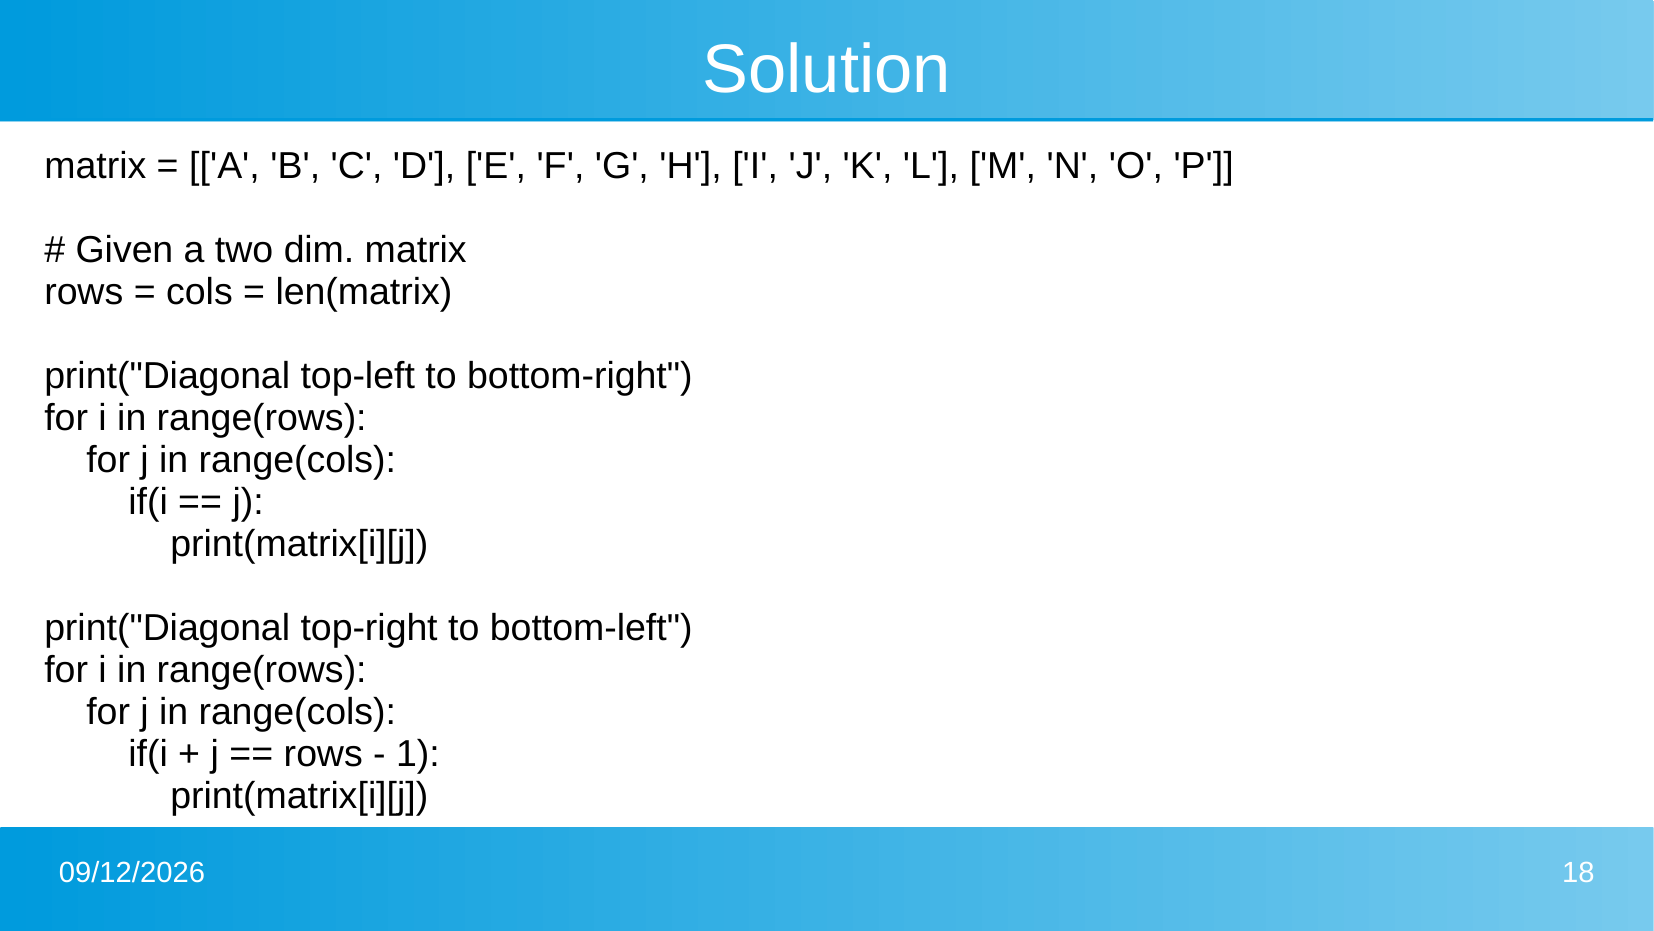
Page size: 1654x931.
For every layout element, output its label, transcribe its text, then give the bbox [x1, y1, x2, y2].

text_box matrix = [['A', 'B', 'C', 'D'], ['E', 'F', 'G', 'H'], ['I', 'J', 'K', 'L'], ['M', 'N', 'O', 'P']] # Given a two dim. matrix rows = cols = len(matrix) print("Diagonal top-left to bottom-right") for i in range(rows): for j in range(cols): if(i == j): print(matrix[i][j]) print("Diagonal top-right to bottom-left") for i in range(rows): for j in range(cols): if(i + j == rows - 1): print(matrix[i][j]) [29, 136, 1595, 931]
title Solution [59, 29, 1595, 108]
